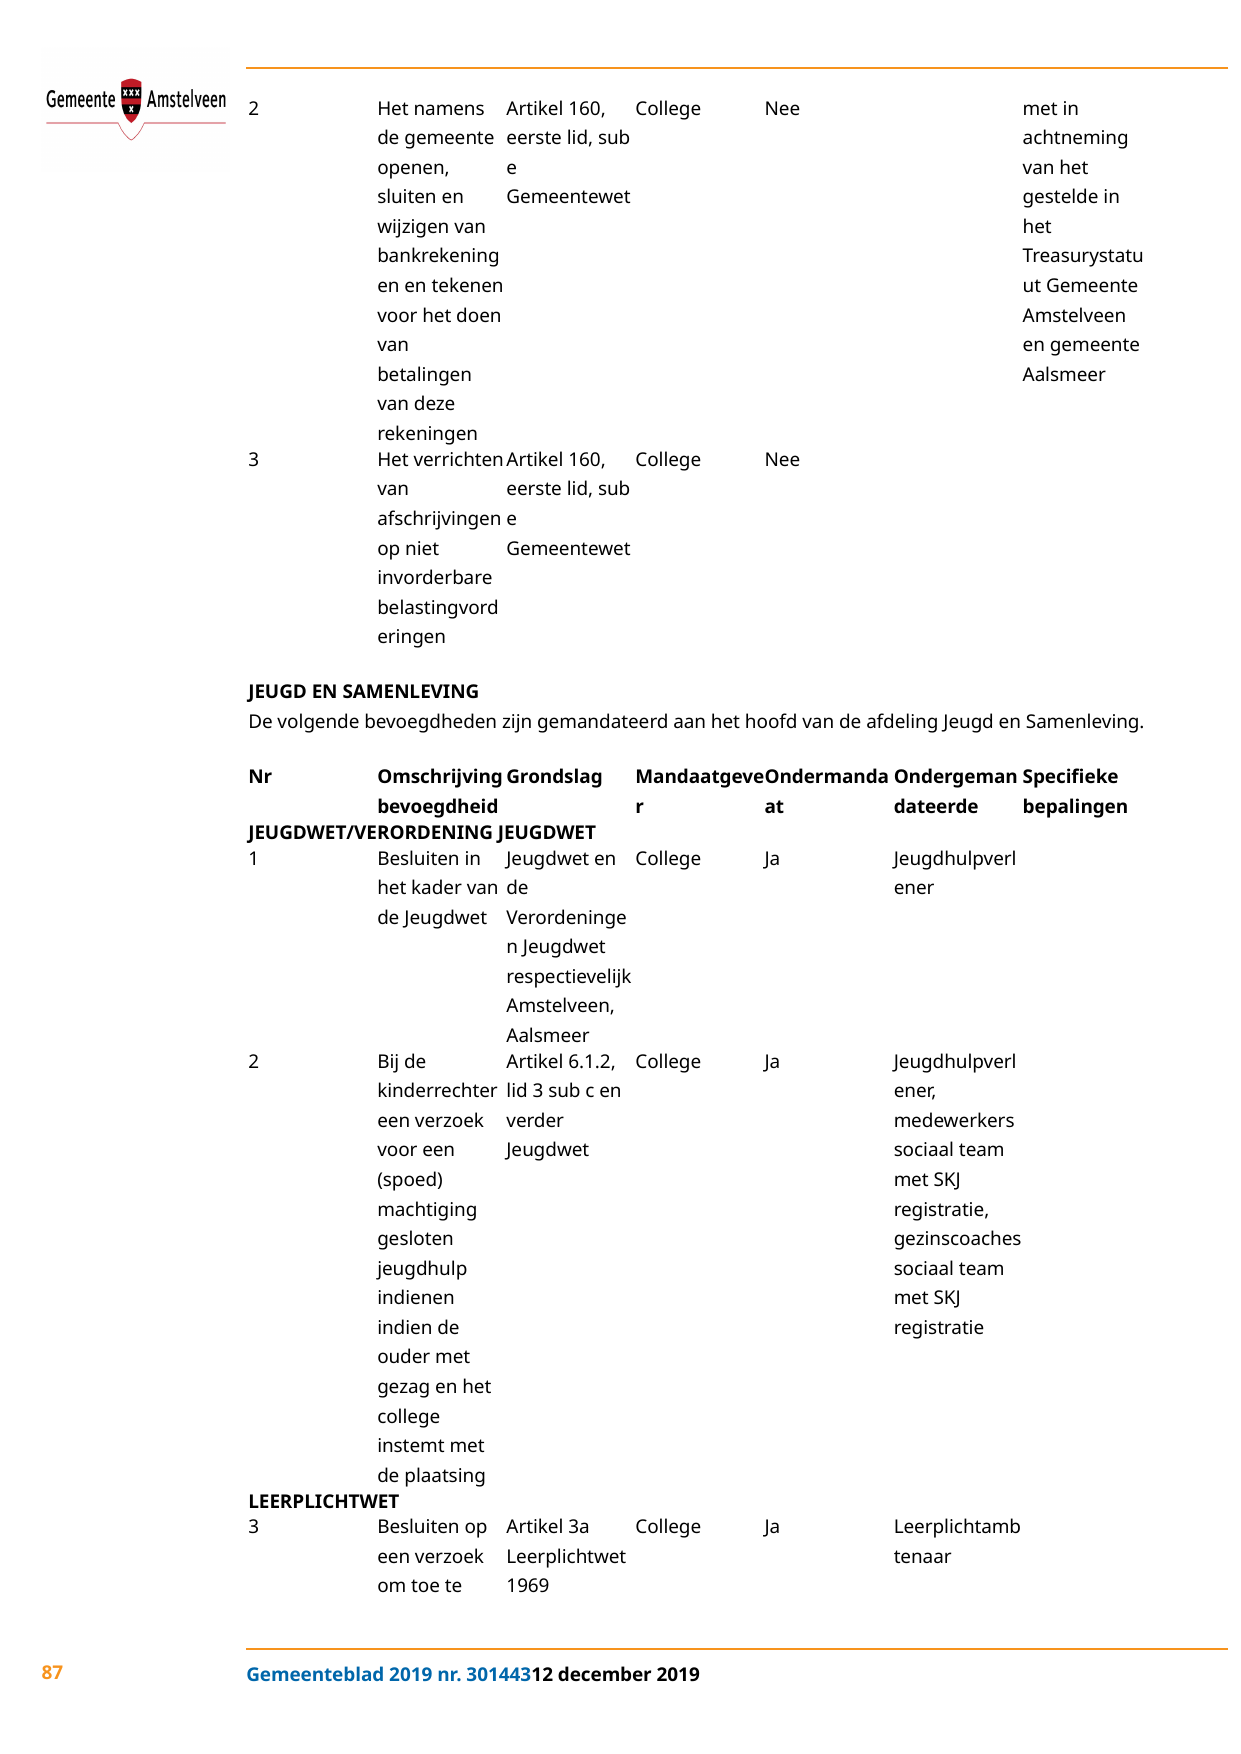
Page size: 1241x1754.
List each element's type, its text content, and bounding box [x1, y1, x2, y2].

table_cell Artikel 6.1.2, lid 3 sub c en verder Jeugdwet [506, 1048, 635, 1488]
table_cell Mandaatgever [635, 764, 764, 819]
table_cell 3 [248, 1514, 377, 1598]
table_cell Artikel 160, eerste lid, sub e Gemeentewet [506, 446, 635, 649]
table_cell Ondergemandateerde [894, 764, 1022, 819]
table_cell [1023, 845, 1152, 1048]
table_cell 2 [248, 95, 377, 446]
table_cell College [635, 1514, 764, 1598]
table_cell Het verrichten van afschrijvingen op niet invorderbare belastingvorderingen [377, 446, 506, 649]
table_cell Jeugdhulpverlener [894, 845, 1022, 1048]
table_cell [1023, 446, 1152, 649]
table_cell College [635, 446, 764, 649]
table_cell Bij de kinderrechter een verzoek voor een (spoed) machtiging gesloten jeugdhulp indienen indien de ouder met gezag en het college instemt met de plaatsing [377, 1048, 506, 1488]
table_cell Jeugdwet en de Verordeningen Jeugdwet respectievelijk Amstelveen, Aalsmeer [506, 845, 635, 1048]
table_cell Nee [764, 95, 893, 446]
table_cell [1023, 1048, 1152, 1488]
table_cell [894, 446, 1022, 649]
table_cell Besluiten op een verzoek om toe te [377, 1514, 506, 1598]
table_cell College [635, 1048, 764, 1488]
table_cell Nr [248, 764, 377, 819]
table_cell Ja [764, 1514, 893, 1598]
table_cell Het namens de gemeente openen, sluiten en wijzigen van bankrekeningen en tekenen voor het doen van betalingen van deze rekeningen [377, 95, 506, 446]
table_cell Grondslag [506, 764, 635, 819]
table_cell College [635, 95, 764, 446]
table_cell 2 [248, 1048, 377, 1488]
table_cell JEUGD EN SAMENLEVING De volgende bevoegdheden zijn gemandateerd aan het hoofd van de afdeling Jeugd en Samenleving. [248, 649, 1152, 764]
table_cell Artikel 3a Leerplichtwet 1969 [506, 1514, 635, 1598]
table_cell 1 [248, 845, 377, 1048]
table_cell Leerplichtambtenaar [894, 1514, 1022, 1598]
table_cell Ja [764, 1048, 893, 1488]
table_cell met in achtneming van het gestelde in het Treasurystatuut Gemeente Amstelveen en gemeente Aalsmeer [1023, 95, 1152, 446]
table_cell Ondermandaat [764, 764, 893, 819]
table_cell JEUGDWET/VERORDENING JEUGDWET [248, 819, 1152, 845]
table_cell LEERPLICHTWET [248, 1488, 1152, 1513]
table_cell Ja [764, 845, 893, 1048]
table_cell Jeugdhulpverlener, medewerkers sociaal team met SKJ registratie, gezinscoaches sociaal team met SKJ registratie [894, 1048, 1022, 1488]
table_cell College [635, 845, 764, 1048]
table_cell Specifieke bepalingen [1023, 764, 1152, 819]
table_cell Besluiten in het kader van de Jeugdwet [377, 845, 506, 1048]
table_cell 3 [248, 446, 377, 649]
table_cell [894, 95, 1022, 446]
picture [41, 47, 231, 172]
table_cell [1023, 1514, 1152, 1598]
table_cell Artikel 160, eerste lid, sub e Gemeentewet [506, 95, 635, 446]
table_cell Omschrijving bevoegdheid [377, 764, 506, 819]
table_cell Nee [764, 446, 893, 649]
